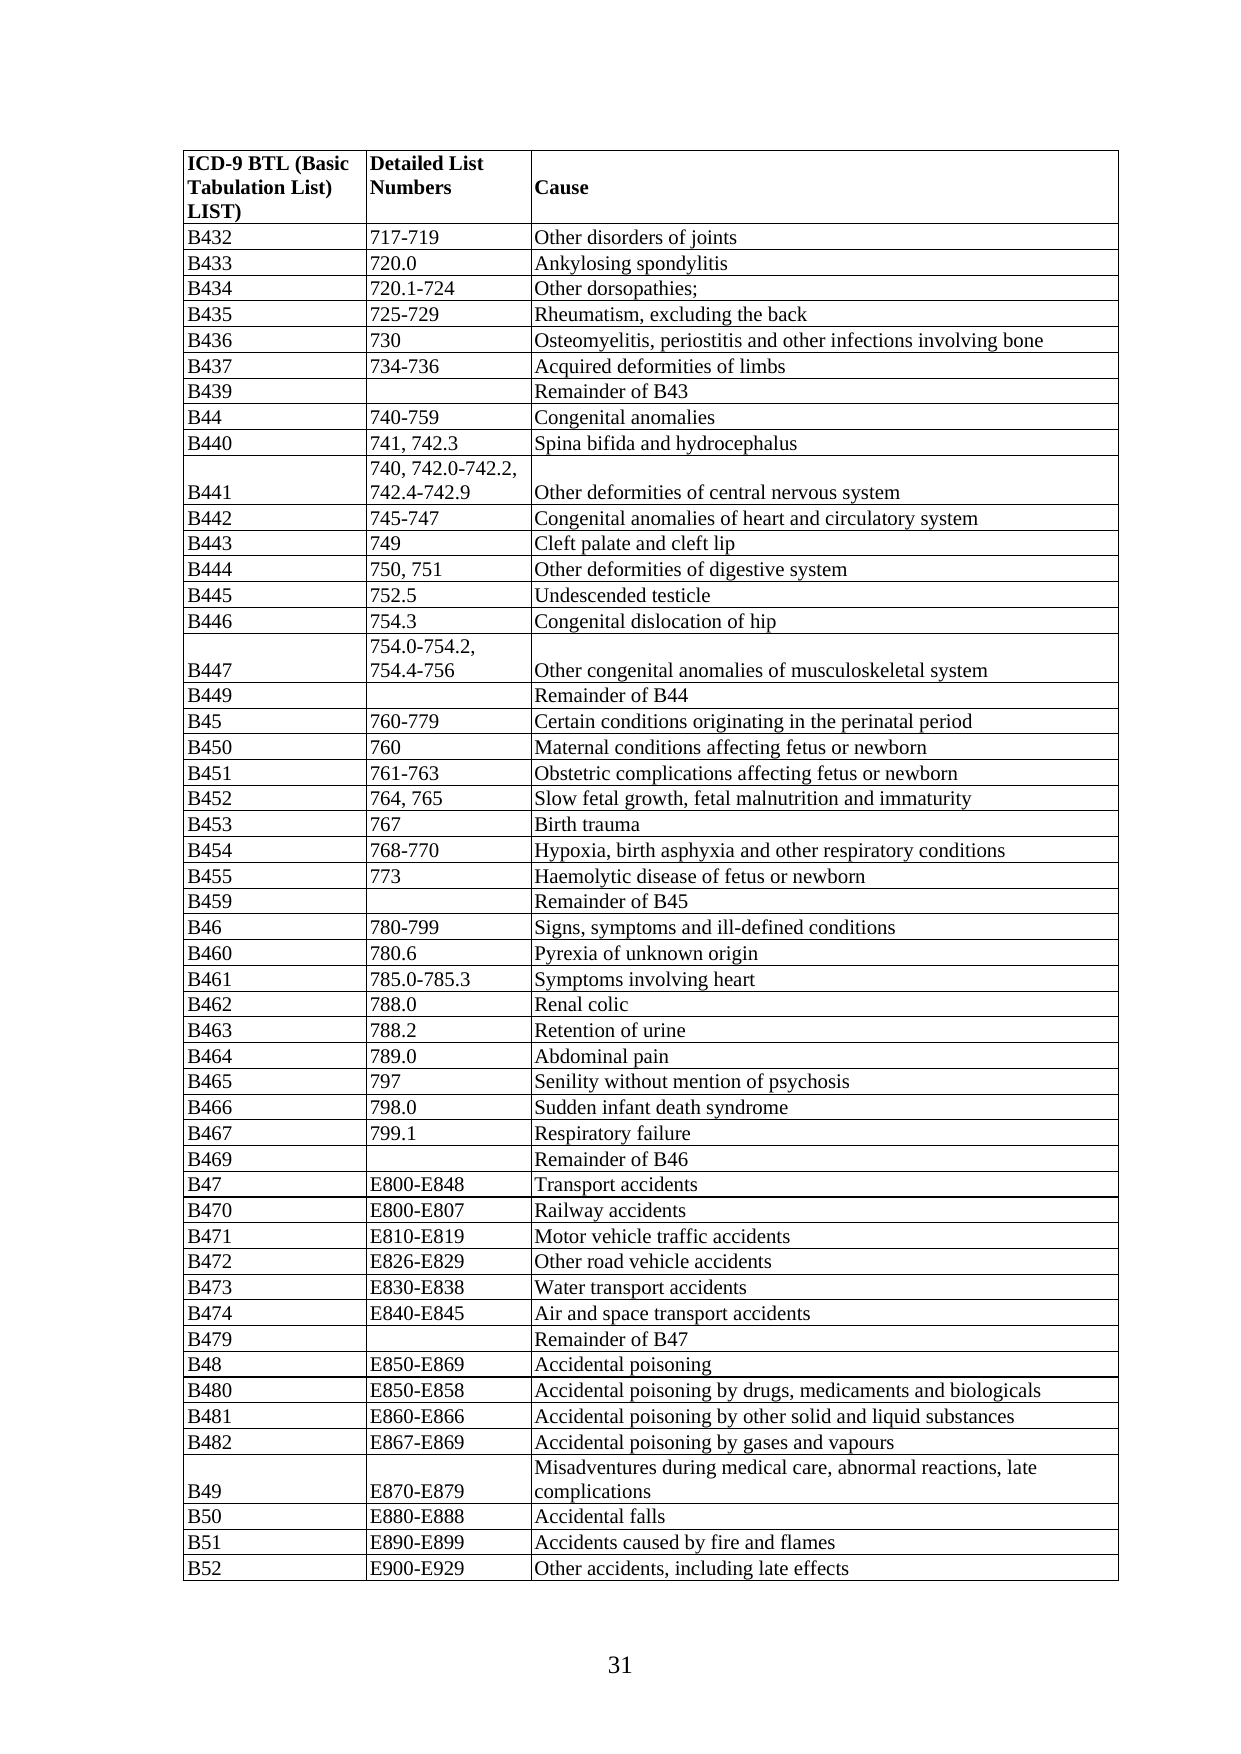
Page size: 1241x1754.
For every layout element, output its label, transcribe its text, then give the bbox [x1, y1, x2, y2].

table_cell E900-E929 [367, 1555, 531, 1580]
table_cell [367, 379, 531, 403]
table_cell B480 [184, 1378, 366, 1402]
table_cell Accidental poisoning by drugs, medicaments and biologicals [532, 1378, 1118, 1402]
table_cell Misadventures during medical care, abnormal reactions, late complications [532, 1455, 1118, 1503]
table_cell B452 [184, 786, 366, 810]
table_cell B451 [184, 760, 366, 785]
table_cell B481 [184, 1403, 366, 1428]
table_cell Accidental poisoning [532, 1352, 1118, 1376]
table_cell Respiratory failure [532, 1120, 1118, 1145]
table_cell [367, 1326, 531, 1351]
table_cell Congenital anomalies [532, 404, 1118, 429]
table_cell B461 [184, 966, 366, 991]
table_cell Abdominal pain [532, 1043, 1118, 1068]
table_cell B444 [184, 556, 366, 581]
table_cell B469 [184, 1146, 366, 1171]
table_cell E860-E866 [367, 1403, 531, 1428]
table_cell B459 [184, 889, 366, 913]
table_cell 760 [367, 734, 531, 759]
table_cell B432 [184, 224, 366, 249]
table_cell E800-E807 [367, 1198, 531, 1222]
table_cell B50 [184, 1504, 366, 1528]
table_cell B437 [184, 353, 366, 378]
table_cell E830-E838 [367, 1275, 531, 1299]
table_cell Cleft palate and cleft lip [532, 531, 1118, 555]
table_cell Hypoxia, birth asphyxia and other respiratory conditions [532, 837, 1118, 862]
table_cell Pyrexia of unknown origin [532, 940, 1118, 965]
table_cell Other accidents, including late effects [532, 1555, 1118, 1580]
table_cell 760-779 [367, 709, 531, 733]
table_cell 717-719 [367, 224, 531, 249]
table_cell Remainder of B44 [532, 683, 1118, 707]
table_cell 797 [367, 1069, 531, 1093]
table_cell B467 [184, 1120, 366, 1145]
table_cell 734-736 [367, 353, 531, 378]
table_cell 764, 765 [367, 786, 531, 810]
table_cell 767 [367, 811, 531, 836]
table_cell 740-759 [367, 404, 531, 429]
table_cell 720.0 [367, 250, 531, 275]
table_cell B460 [184, 940, 366, 965]
table_cell B474 [184, 1300, 366, 1325]
table_cell 720.1-724 [367, 276, 531, 300]
table_cell Motor vehicle traffic accidents [532, 1223, 1118, 1248]
table_cell E880-E888 [367, 1504, 531, 1528]
table_cell E850-E858 [367, 1378, 531, 1402]
table_cell B49 [184, 1455, 366, 1503]
table_cell [367, 889, 531, 913]
table_cell B479 [184, 1326, 366, 1351]
table_cell 799.1 [367, 1120, 531, 1145]
table_cell Undescended testicle [532, 582, 1118, 607]
table_cell Slow fetal growth, fetal malnutrition and immaturity [532, 786, 1118, 810]
table_cell Other congenital anomalies of musculoskeletal system [532, 634, 1118, 682]
table_cell B472 [184, 1249, 366, 1273]
table_cell 730 [367, 327, 531, 352]
table_cell Railway accidents [532, 1198, 1118, 1222]
table_cell E810-E819 [367, 1223, 531, 1248]
table_cell Transport accidents [532, 1172, 1118, 1196]
table_cell 749 [367, 531, 531, 555]
table_cell Osteomyelitis, periostitis and other infections involving bone [532, 327, 1118, 352]
table_cell Haemolytic disease of fetus or newborn [532, 863, 1118, 888]
table_cell 789.0 [367, 1043, 531, 1068]
table_cell B450 [184, 734, 366, 759]
table_cell B465 [184, 1069, 366, 1093]
table_cell B439 [184, 379, 366, 403]
table_cell B434 [184, 276, 366, 300]
table_cell Remainder of B43 [532, 379, 1118, 403]
table_cell 740, 742.0-742.2, 742.4-742.9 [367, 456, 531, 504]
table_cell B433 [184, 250, 366, 275]
table_cell B441 [184, 456, 366, 504]
table_cell 741, 742.3 [367, 430, 531, 455]
table_cell B466 [184, 1095, 366, 1119]
table_cell 754.0-754.2, 754.4-756 [367, 634, 531, 682]
table_cell Accidental poisoning by gases and vapours [532, 1429, 1118, 1454]
table_cell B51 [184, 1530, 366, 1554]
table_cell Remainder of B46 [532, 1146, 1118, 1171]
table_cell B52 [184, 1555, 366, 1580]
table_cell B47 [184, 1172, 366, 1196]
table_cell Renal colic [532, 992, 1118, 1016]
table_cell 798.0 [367, 1095, 531, 1119]
table_cell Other road vehicle accidents [532, 1249, 1118, 1273]
table_cell Other dorsopathies; [532, 276, 1118, 300]
table_cell Other deformities of digestive system [532, 556, 1118, 581]
table_cell Maternal conditions affecting fetus or newborn [532, 734, 1118, 759]
table_header Detailed List Numbers [367, 151, 531, 223]
table_cell 788.2 [367, 1017, 531, 1042]
table_cell [367, 683, 531, 707]
table_cell Signs, symptoms and ill-defined conditions [532, 914, 1118, 939]
table_cell Congenital anomalies of heart and circulatory system [532, 505, 1118, 530]
table_cell B482 [184, 1429, 366, 1454]
table_cell B443 [184, 531, 366, 555]
table_cell 773 [367, 863, 531, 888]
table_cell B464 [184, 1043, 366, 1068]
table_cell Accidental poisoning by other solid and liquid substances [532, 1403, 1118, 1428]
table_cell 754.3 [367, 608, 531, 633]
table_cell B435 [184, 301, 366, 326]
table_cell B446 [184, 608, 366, 633]
table_cell B45 [184, 709, 366, 733]
table_cell E840-E845 [367, 1300, 531, 1325]
table_cell Symptoms involving heart [532, 966, 1118, 991]
table_cell Congenital dislocation of hip [532, 608, 1118, 633]
table_cell Retention of urine [532, 1017, 1118, 1042]
table_cell Accidents caused by fire and flames [532, 1530, 1118, 1554]
table_cell Spina bifida and hydrocephalus [532, 430, 1118, 455]
table_header ICD-9 BTL (Basic Tabulation List) LIST) [184, 151, 366, 223]
table_cell Obstetric complications affecting fetus or newborn [532, 760, 1118, 785]
table_cell Other deformities of central nervous system [532, 456, 1118, 504]
table_cell B473 [184, 1275, 366, 1299]
table_cell B449 [184, 683, 366, 707]
table_cell B453 [184, 811, 366, 836]
table_cell Acquired deformities of limbs [532, 353, 1118, 378]
table_cell B471 [184, 1223, 366, 1248]
table_cell E826-E829 [367, 1249, 531, 1273]
table_cell 780-799 [367, 914, 531, 939]
table_cell B436 [184, 327, 366, 352]
table_cell Air and space transport accidents [532, 1300, 1118, 1325]
table_cell Birth trauma [532, 811, 1118, 836]
table_cell [367, 1146, 531, 1171]
table_cell B442 [184, 505, 366, 530]
table_cell 752.5 [367, 582, 531, 607]
table_header Cause [532, 151, 1118, 223]
table_cell B454 [184, 837, 366, 862]
table_cell B48 [184, 1352, 366, 1376]
table_cell Accidental falls [532, 1504, 1118, 1528]
table_cell B462 [184, 992, 366, 1016]
table_cell 768-770 [367, 837, 531, 862]
table_cell B46 [184, 914, 366, 939]
table_cell Sudden infant death syndrome [532, 1095, 1118, 1119]
table_cell Remainder of B45 [532, 889, 1118, 913]
table_cell Other disorders of joints [532, 224, 1118, 249]
table_cell Senility without mention of psychosis [532, 1069, 1118, 1093]
table_cell E867-E869 [367, 1429, 531, 1454]
table_cell 745-747 [367, 505, 531, 530]
table_cell E800-E848 [367, 1172, 531, 1196]
table_cell B463 [184, 1017, 366, 1042]
table_cell 761-763 [367, 760, 531, 785]
table_cell 725-729 [367, 301, 531, 326]
table_cell B470 [184, 1198, 366, 1222]
table_cell B445 [184, 582, 366, 607]
table_cell 785.0-785.3 [367, 966, 531, 991]
table_cell E850-E869 [367, 1352, 531, 1376]
table_cell Water transport accidents [532, 1275, 1118, 1299]
table_cell E890-E899 [367, 1530, 531, 1554]
table_cell Remainder of B47 [532, 1326, 1118, 1351]
table_cell B440 [184, 430, 366, 455]
table_cell B455 [184, 863, 366, 888]
table_cell Ankylosing spondylitis [532, 250, 1118, 275]
table_cell 780.6 [367, 940, 531, 965]
table_cell Certain conditions originating in the perinatal period [532, 709, 1118, 733]
table_cell 750, 751 [367, 556, 531, 581]
table_cell B447 [184, 634, 366, 682]
table_cell Rheumatism, excluding the back [532, 301, 1118, 326]
table_cell E870-E879 [367, 1455, 531, 1503]
table_cell B44 [184, 404, 366, 429]
table_cell 788.0 [367, 992, 531, 1016]
